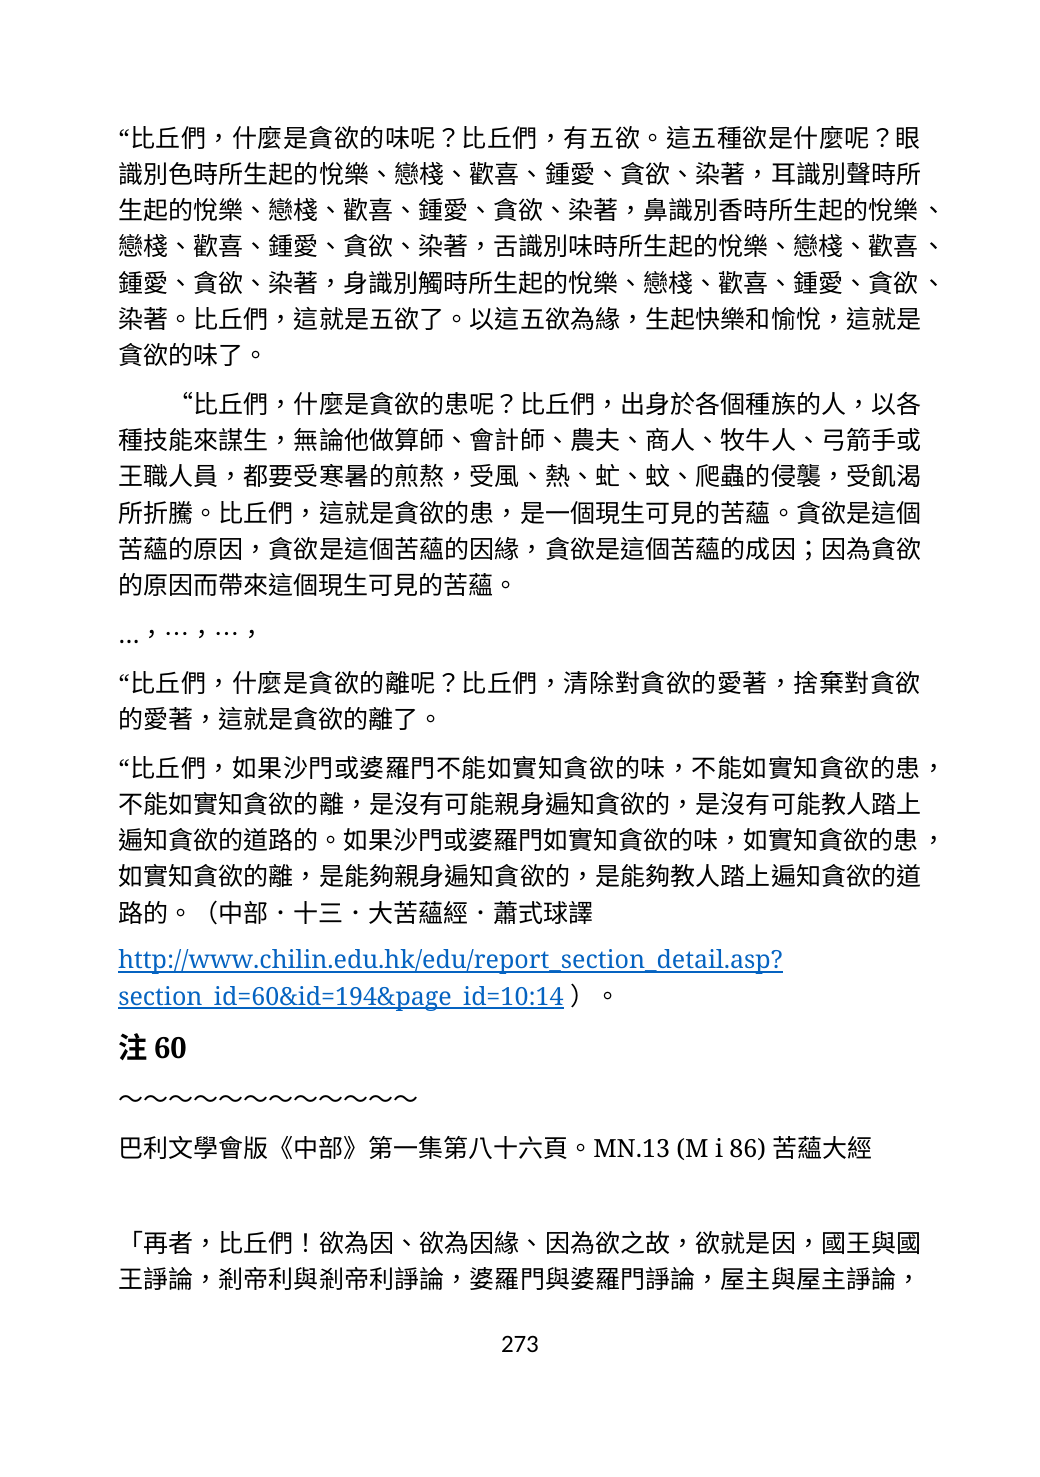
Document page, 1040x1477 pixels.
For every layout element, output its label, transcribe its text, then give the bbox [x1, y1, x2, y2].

text “比丘們，什麼是貪欲的離呢？比丘們，清除對貪欲的愛著，捨棄對貪欲的愛著，這就是貪欲的離了。 [118, 663, 921, 736]
text “比丘們，如果沙門或婆羅門不能如實知貪欲的味，不能如實知貪欲的患，不能如實知貪欲的離，是沒有可能親身遍知貪欲的，是沒有可能教人踏上遍知貪欲的道路的。如果沙門或婆羅門如實知貪欲的味，如實知貪欲的患，如實知貪欲的離，是能夠親身遍知貪欲的，是能夠教人踏上遍知貪欲的道路的。（中部．十三．大苦蘊經．蕭式球譯 [118, 748, 921, 929]
text http://www.chilin.edu.hk/edu/report_section_detail.asp?section_id=60&id=194&page_id=10:14 ）。 [118, 942, 921, 1012]
text ～～～～～～～～～～～～ [118, 1079, 921, 1116]
text …，…，…， [118, 614, 921, 651]
text “比丘們，什麼是貪欲的患呢？比丘們，出身於各個種族的人，以各種技能來謀生，無論他做算師、會計師、農夫、商人、牧牛人、弓箭手或王職人員，都要受寒暑的煎熬，受風、熱、虻、蚊、爬蟲的侵襲，受飢渴所折騰。比丘們，這就是貪欲的患，是一個現生可見的苦蘊。貪欲是這個苦蘊的原因，貪欲是這個苦蘊的因緣，貪欲是這個苦蘊的成因；因為貪欲的原因而帶來這個現生可見的苦蘊。 [118, 384, 921, 602]
text 「再者，比丘們！欲為因、欲為因緣、因為欲之故，欲就是因，國王與國王諍論，剎帝利與剎帝利諍論，婆羅門與婆羅門諍論，屋主與屋主諍論， [118, 1224, 921, 1296]
text 巴利文學會版《中部》第一集第八十六頁。MN.13 (M i 86) 苦蘊大經 [118, 1128, 921, 1164]
text “比丘們，什麼是貪欲的味呢？比丘們，有五欲。這五種欲是什麼呢？眼識別色時所生起的悅樂、戀棧、歡喜、鍾愛、貪欲、染著，耳識別聲時所生起的悅樂、戀棧、歡喜、鍾愛、貪欲、染著，鼻識別香時所生起的悅樂、戀棧、歡喜、鍾愛、貪欲、染著，舌識別味時所生起的悅樂、戀棧、歡喜、鍾愛、貪欲、染著，身識別觸時所生起的悅樂、戀棧、歡喜、鍾愛、貪欲、染著。比丘們，這就是五欲了。以這五欲為緣，生起快樂和愉悅，這就是貪欲的味了。 [118, 118, 921, 372]
text 注 60 [118, 1025, 921, 1067]
